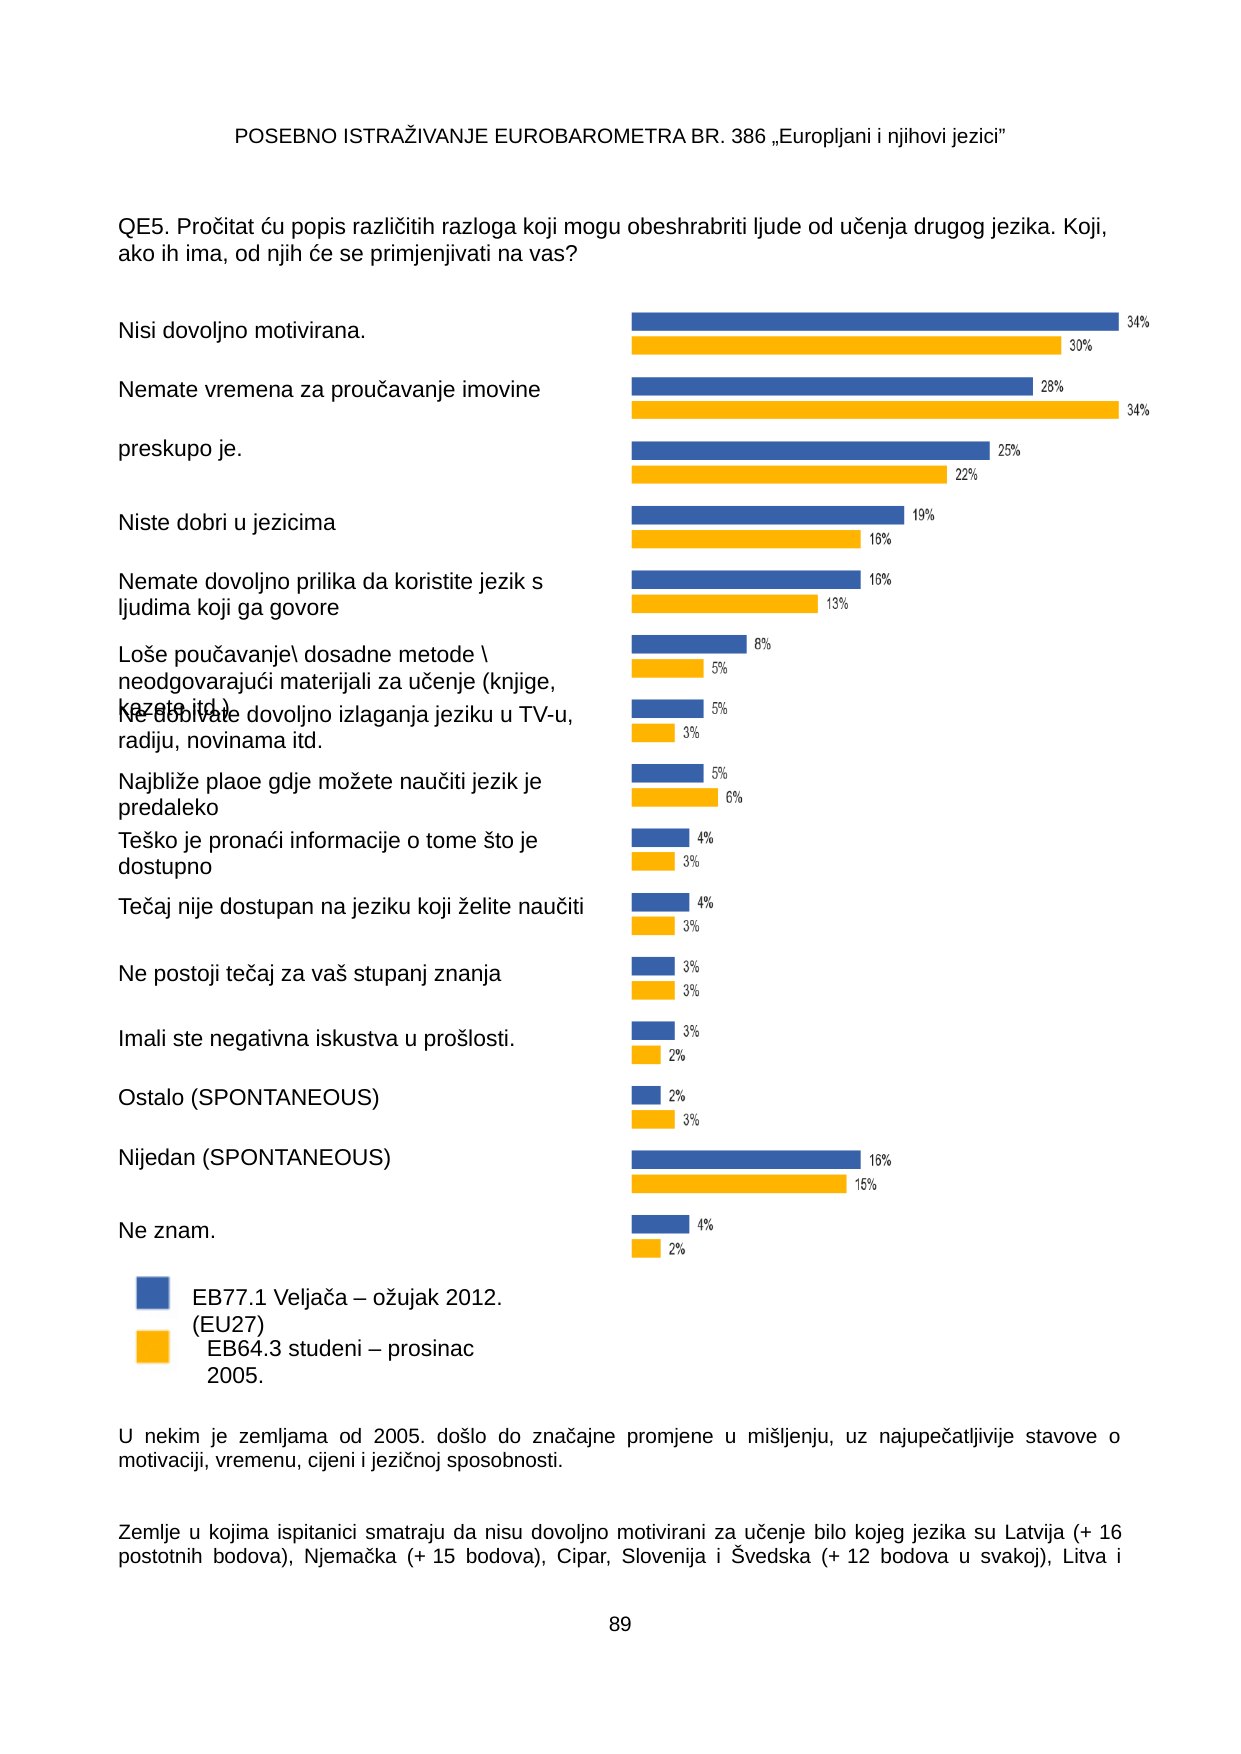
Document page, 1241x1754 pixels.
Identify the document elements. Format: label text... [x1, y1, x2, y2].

picture [118, 1276, 183, 1377]
picture [626, 301, 1183, 1262]
text Zemlje u kojima ispitanici smatraju da nisu dovoljno motivirani za učenje bilo kojeg jezika su Latvija (+ 16 postotnih bodova), Njemačka (+ 15 bodova), Cipar, Slovenija i Švedska (+ 12 bodova u svakoj), Litva i [118, 1520, 1122, 1568]
text U nekim je zemljama od 2005. došlo do značajne promjene u mišljenju, uz najupečatljivije stavove o motivaciji, vremenu, cijeni i jezičnoj sposobnosti. [118, 1424, 1122, 1472]
